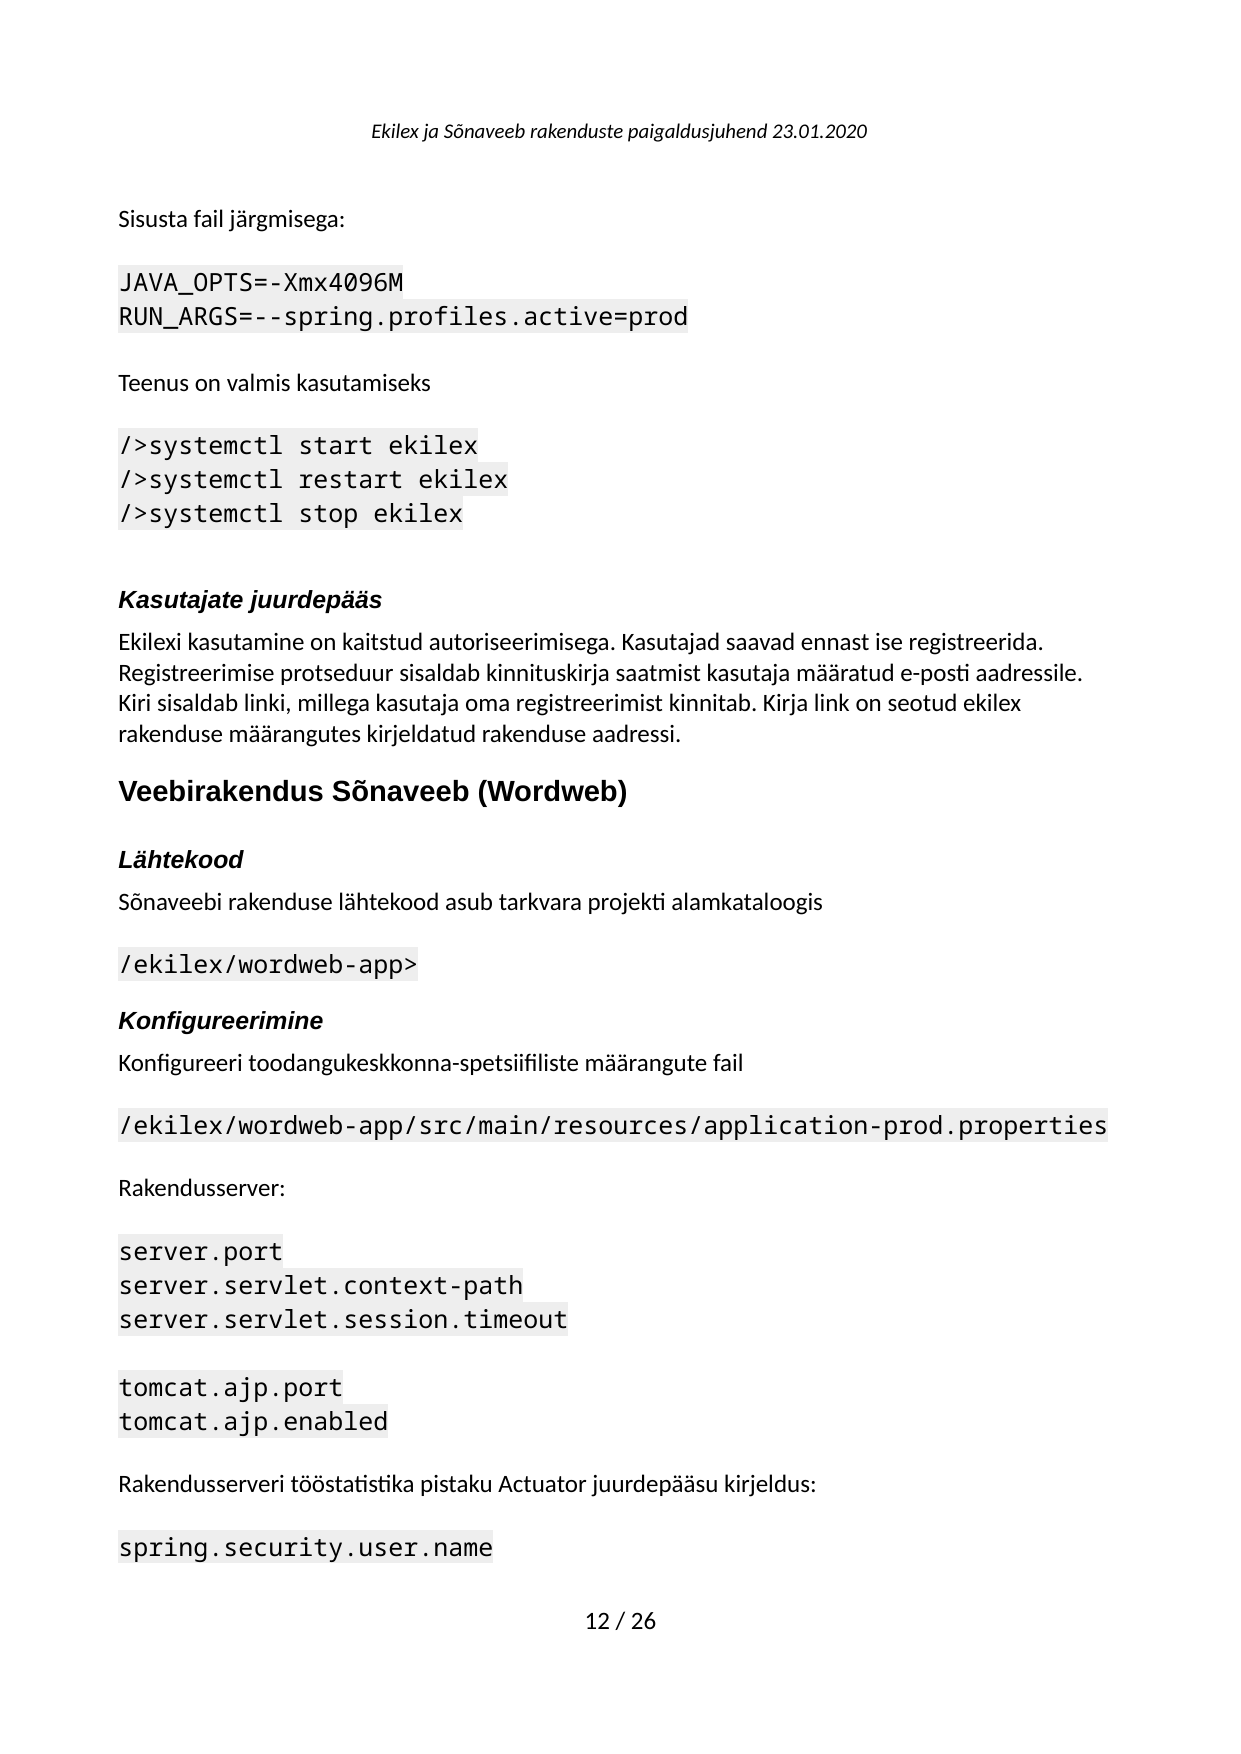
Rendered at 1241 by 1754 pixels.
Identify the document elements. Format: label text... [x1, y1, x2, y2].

subtitle Kasutajate juurdepääs [118, 586, 1122, 614]
text tomcat.ajp.port [118, 1370, 1122, 1404]
text RUN_ARGS=--spring.profiles.active=prod [118, 299, 1122, 333]
text Teenus on valmis kasutamiseks [118, 367, 1122, 397]
text Rakendusserver: [118, 1172, 1122, 1203]
text Rakendusserveri tööstatistika pistaku Actuator juurdepääsu kirjeldus: [118, 1468, 1122, 1499]
subtitle Lähtekood [118, 845, 1122, 873]
text Sisusta fail järgmisega: [118, 203, 1122, 234]
text server.servlet.session.timeout [118, 1302, 1122, 1336]
text Sõnaveebi rakenduse lähtekood asub tarkvara projekti alamkataloogis [118, 886, 1122, 916]
text server.port [118, 1233, 1122, 1268]
subtitle Konfigureerimine [118, 1006, 1122, 1034]
text /ekilex/wordweb-app> [118, 947, 1122, 981]
text JAVA_OPTS=-Xmx4096M [118, 264, 1122, 299]
text spring.security.user.name [118, 1529, 1122, 1563]
subtitle Veebirakendus Sõnaveeb (Wordweb) [118, 774, 1122, 807]
text />systemctl stop ekilex [118, 496, 1122, 530]
text server.servlet.context-path [118, 1268, 1122, 1302]
text />systemctl start ekilex [118, 428, 1122, 462]
text Ekilexi kasutamine on kaitstud autoriseerimisega. Kasutajad saavad ennast ise registreerida. Registreerimise protseduur sisaldab kinnituskirja saatmist kasutaja määratud e-posti aadressile. Kiri sisaldab linki, millega kasutaja oma registreerimist kinnitab. Kirja link on seotud ekilex rakenduse määrangutes kirjeldatud rakenduse aadressi. [118, 627, 1122, 749]
text />systemctl restart ekilex [118, 462, 1122, 496]
text /ekilex/wordweb-app/src/main/resources/application-prod.properties [118, 1108, 1122, 1142]
text Konfigureeri toodangukeskkonna-spetsiifiliste määrangute fail [118, 1047, 1122, 1077]
text tomcat.ajp.enabled [118, 1404, 1122, 1438]
